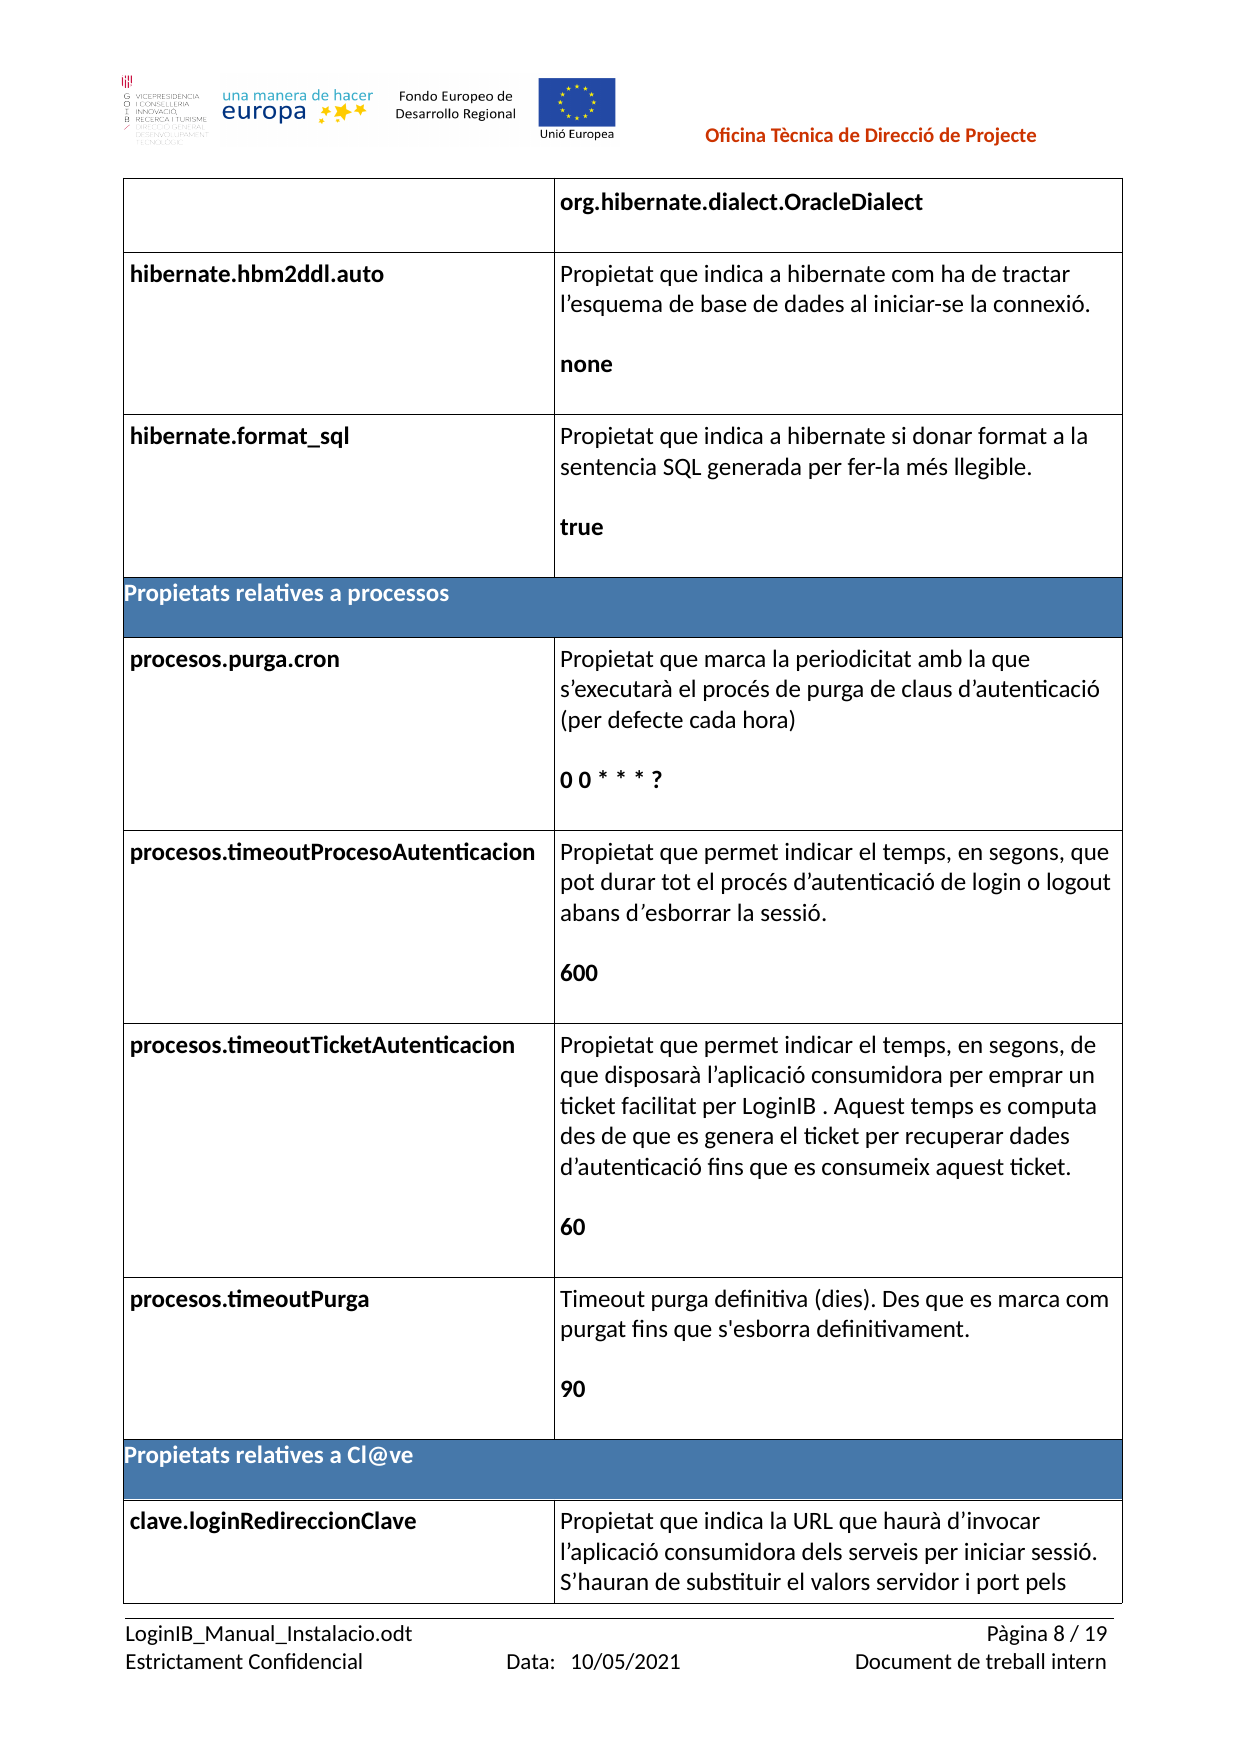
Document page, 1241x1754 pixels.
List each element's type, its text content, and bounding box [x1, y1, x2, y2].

table_cell Propietat que permet indicar el temps, en segons, que pot durar tot el procés d’autenticació de login o logout abans d’esborrar la sessió. 600 [555, 831, 1122, 1023]
table_cell clave.loginRedireccionClave [124, 1501, 554, 1603]
table_cell org.hibernate.dialect.OracleDialect [555, 179, 1122, 252]
table_cell hibernate.format_sql [124, 415, 554, 577]
table_cell Propietats relatives a Cl@ve [124, 1440, 1122, 1499]
table_cell [124, 179, 554, 252]
table_cell Propietat que indica la URL que haurà d’invocar l’aplicació consumidora dels serveis per iniciar sessió. S’hauran de substituir el valors servidor i port pels [555, 1501, 1122, 1603]
table_cell Propietat que marca la periodicitat amb la que s’executarà el procés de purga de claus d’autenticació (per defecte cada hora) 0 0 * * * ? [555, 638, 1122, 830]
table_cell procesos.timeoutPurga [124, 1278, 554, 1439]
table_cell procesos.timeoutProcesoAutenticacion [124, 831, 554, 1023]
table_cell hibernate.hbm2ddl.auto [124, 253, 554, 414]
picture [118, 73, 213, 147]
table_cell Propietat que indica a hibernate si donar format a la sentencia SQL generada per fer-la més llegible. true [555, 415, 1122, 577]
table_cell Propietat que permet indicar el temps, en segons, de que disposarà l’aplicació consumidora per emprar un ticket facilitat per LoginIB . Aquest temps es computa des de que es genera el ticket per recuperar dades d’autenticació fins que es consumeix aquest ticket. 60 [555, 1024, 1122, 1277]
picture [219, 73, 621, 147]
table_cell Propietat que indica a hibernate com ha de tractar l’esquema de base de dades al iniciar-se la connexió. none [555, 253, 1122, 414]
table_cell procesos.purga.cron [124, 638, 554, 830]
table_cell Timeout purga definitiva (dies). Des que es marca com purgat fins que s'esborra definitivament. 90 [555, 1278, 1122, 1439]
table_cell Propietats relatives a processos [124, 578, 1122, 637]
table_cell procesos.timeoutTicketAutenticacion [124, 1024, 554, 1277]
